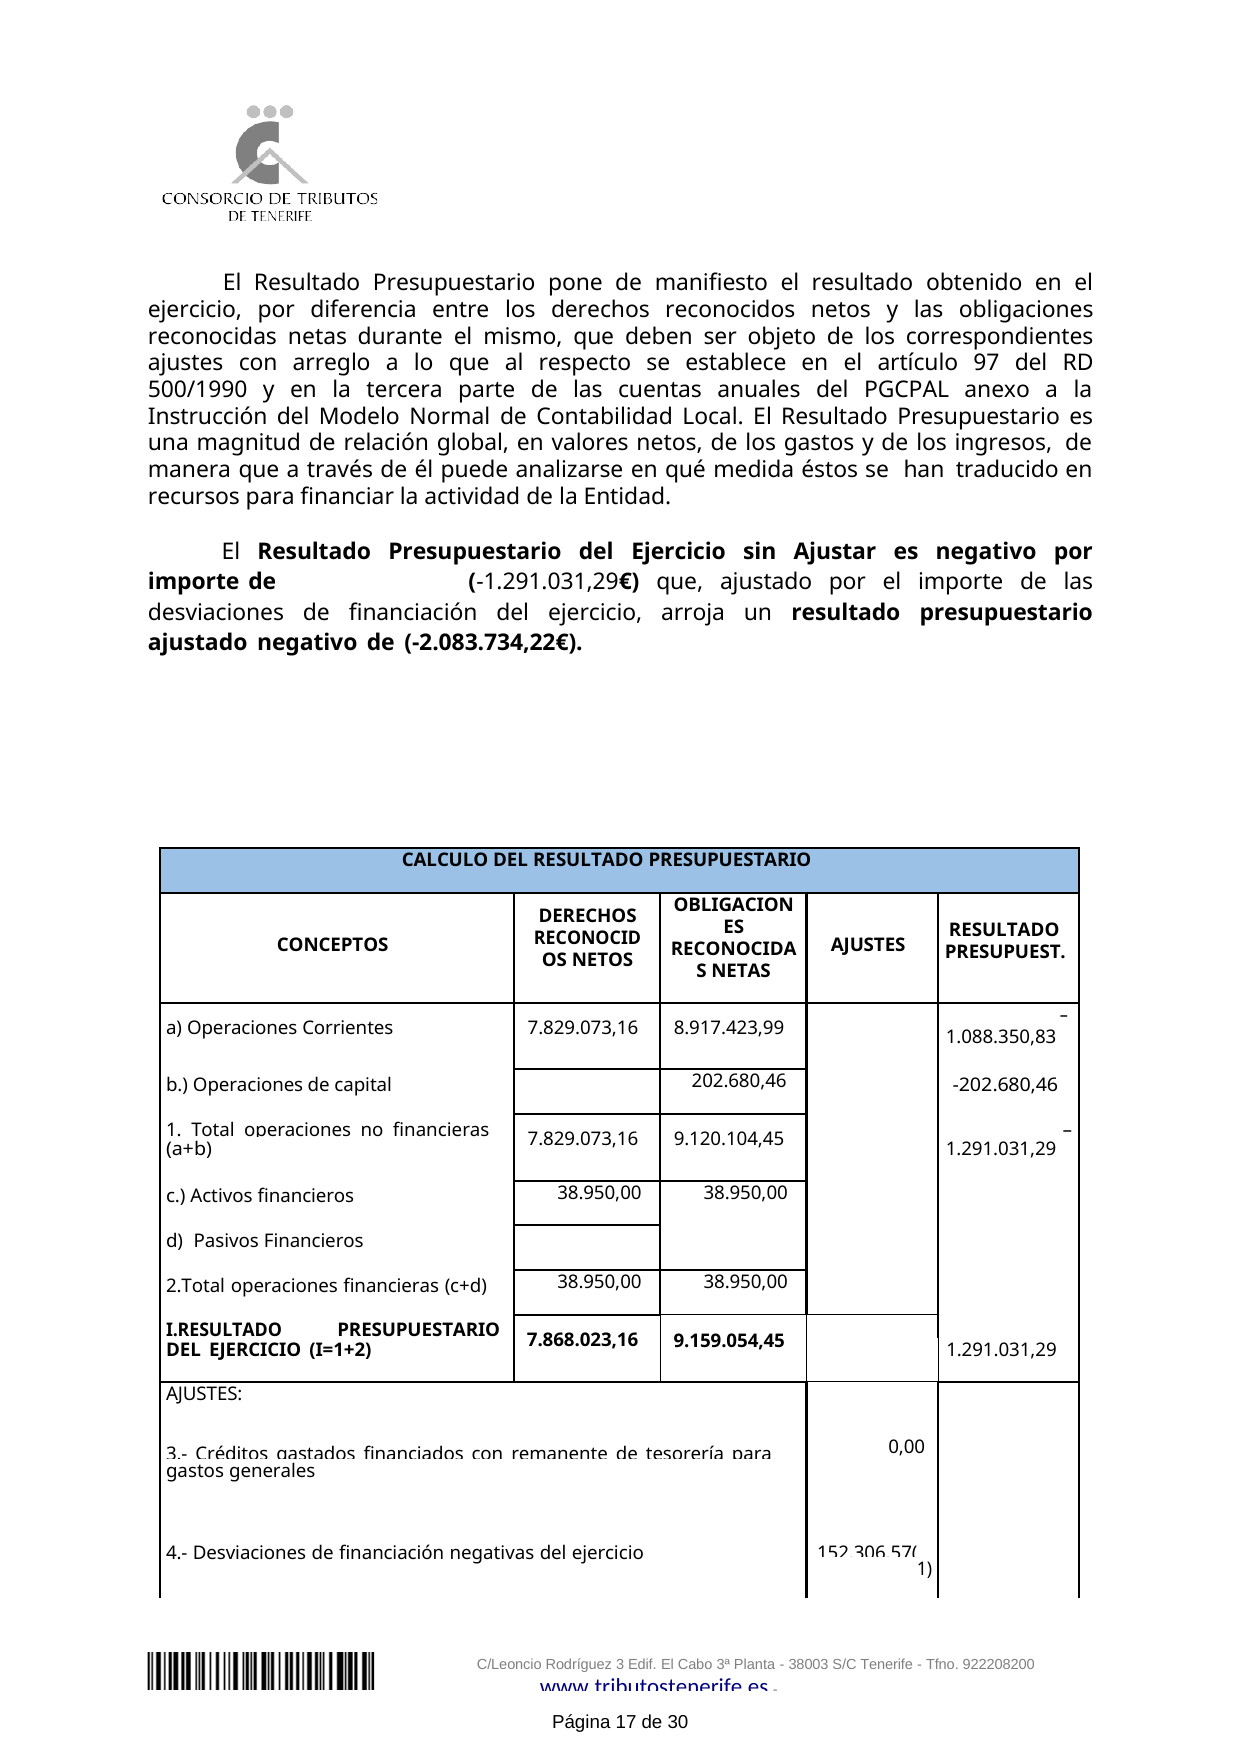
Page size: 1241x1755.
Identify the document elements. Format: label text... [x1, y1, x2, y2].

table_cell 0,00 [808, 1382, 937, 1458]
table_cell AJUSTES [808, 894, 937, 1002]
table_cell 8.917.423,99 [661, 1004, 805, 1068]
text El Resultado Presupuestario del Ejercicio sin Ajustar es negativo por importe de (-1.291.031,29€) que, ajustado por el importe de las desviaciones de financiación del ejercicio, arroja un resultado presupuestario ajustado negativo de (-2.083.734,22€). [148, 535, 1093, 657]
table_cell a) Operaciones Corrientes [161, 1004, 513, 1068]
table_cell [808, 1004, 937, 1313]
table_cell RESULTADO PRESUPUEST. [939, 894, 1078, 1002]
table_cell 3.- Créditos gastados financiados con remanente de tesorería para [161, 1415, 805, 1458]
table_cell [515, 1070, 659, 1113]
table_cell - [939, 1113, 1078, 1137]
table_cell 1) [808, 1556, 937, 1598]
table_cell (a+b) [161, 1137, 513, 1179]
table_cell 1.291.031,29 [939, 1338, 1078, 1381]
table_cell gastos generales [161, 1459, 805, 1507]
table_cell I.RESULTADO PRESUPUESTARIO [161, 1314, 513, 1338]
table_cell 38.950,00 [661, 1271, 805, 1313]
table_cell 9.120.104,45 [661, 1115, 805, 1179]
table_cell OBLIGACION ES RECONOCIDA S NETAS [661, 894, 805, 1002]
table_cell 4.- Desviaciones de financiación negativas del ejercicio [161, 1508, 805, 1598]
table_cell 7.868.023,16 [515, 1316, 660, 1381]
table_cell DERECHOS RECONOCID OS NETOS [515, 894, 659, 1002]
table_cell d) Pasivos Financieros [161, 1224, 513, 1269]
table_cell b.) Operaciones de capital [161, 1068, 513, 1113]
table_cell CONCEPTOS [161, 894, 513, 1002]
text El Resultado Presupuestario pone de manifiesto el resultado obtenido en el ejercicio, por diferencia entre los derechos reconocidos netos y las obligaciones reconocidas netas durante el mismo, que deben ser objeto de los correspondientes ajustes con arreglo a lo que al respecto se establece en el artículo 97 del RD 500/1990 y en la tercera parte de las cuentas anuales del PGCPAL anexo a la Instrucción del Modelo Normal de Contabilidad Local. El Resultado Presupuestario es una magnitud de relación global, en valores netos, de los gastos y de los ingresos, de manera que a través de él puede analizarse en qué medida éstos se han traducido en recursos para financiar la actividad de la Entidad. [148, 269, 1093, 509]
table_cell AJUSTES: [161, 1383, 805, 1415]
table_cell 1. Total operaciones no financieras [161, 1113, 513, 1137]
table_cell - [939, 1180, 1078, 1338]
table_cell 38.950,00 [515, 1182, 659, 1224]
table_cell [807, 1315, 938, 1381]
table_cell -202.680,46 [939, 1068, 1078, 1113]
table_cell [939, 1383, 1078, 1598]
table_cell 202.680,46 [661, 1070, 805, 1113]
table_cell 2.Total operaciones financieras (c+d) [161, 1269, 513, 1313]
table_cell 1.291.031,29 [939, 1137, 1078, 1179]
table_cell 38.950,00 [515, 1271, 659, 1313]
table_cell 152.306,57( [808, 1508, 937, 1556]
table_cell 7.829.073,16 [515, 1004, 659, 1068]
table_cell 9.159.054,45 [661, 1315, 806, 1381]
table_cell 7.829.073,16 [515, 1115, 659, 1179]
table_cell 38.950,00 [661, 1182, 805, 1269]
table_cell c.) Activos financieros [161, 1180, 513, 1224]
table_header CALCULO DEL RESULTADO PRESUPUESTARIO [161, 849, 1078, 892]
table_cell [808, 1459, 937, 1507]
table_cell [515, 1226, 659, 1269]
table_cell DEL EJERCICIO (I=1+2) [161, 1338, 513, 1381]
table_cell - 1.088.350,83 [939, 1004, 1078, 1068]
